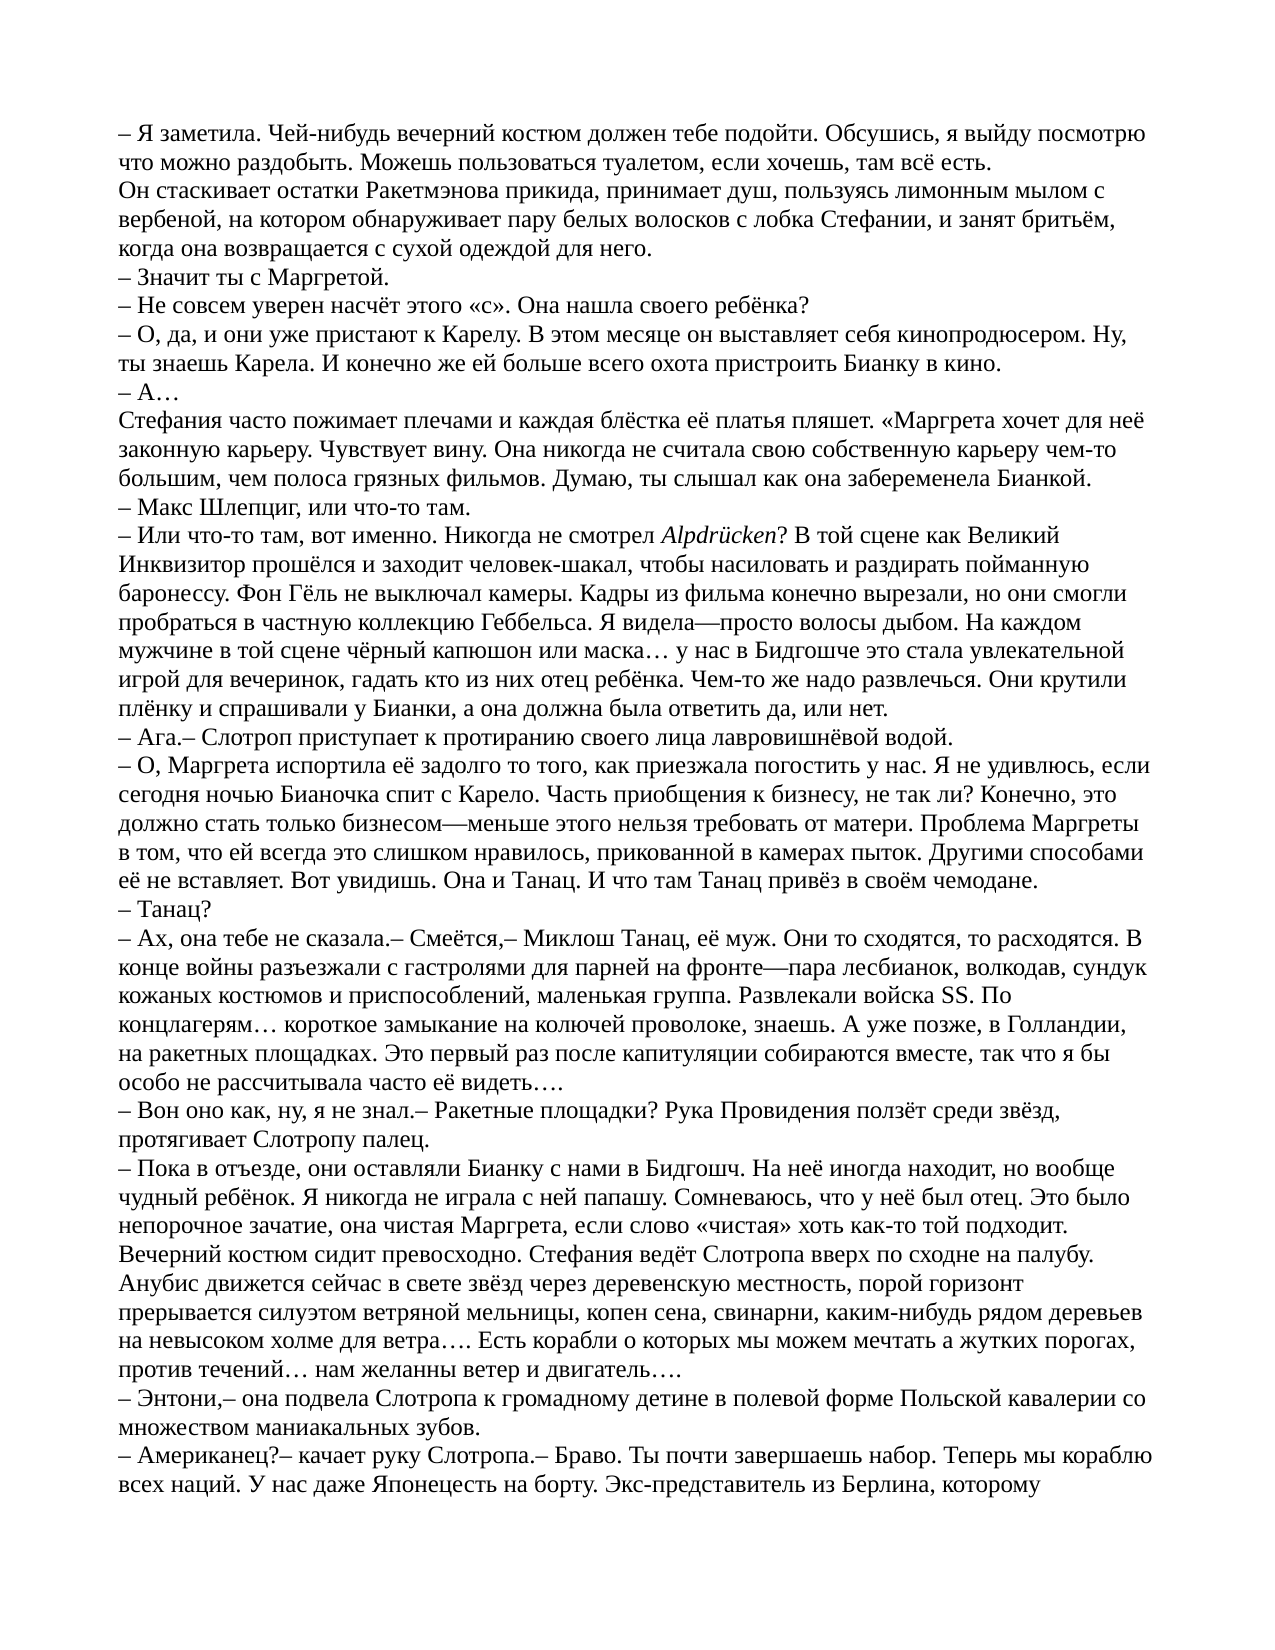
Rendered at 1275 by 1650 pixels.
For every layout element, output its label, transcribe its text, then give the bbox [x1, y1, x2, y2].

text – Американец?– качает руку Слотропа.– Браво. Ты почти завершаешь набор. Теперь мы кораблю всех наций. У нас даже Японецесть на борту. Экс-представитель из Берлина, которому [118, 1441, 1157, 1498]
text – Макс Шлепциг, или что-то там. [118, 492, 1157, 521]
text – Энтони,– она подвела Слотропа к громадному детине в полевой форме Польской кавалерии со множеством маниакальных зубов. [118, 1383, 1157, 1441]
text – Значит ты с Маргретой. [118, 262, 1157, 291]
text – Вон оно как, ну, я не знал.– Ракетные площадки? Рука Провидения ползёт среди звёзд, протягивает Слотропу палец. [118, 1096, 1157, 1153]
text – О, Маргрета испортила её задолго то того, как приезжала погостить у нас. Я не удивлюсь, если сегодня ночью Бианочка спит с Карело. Часть приобщения к бизнесу, не так ли? Конечно, это должно стать только бизнесом—меньше этого нельзя требовать от матери. Проблема Маргреты в том, что ей всегда это слишком нравилось, прикованной в камерах пыток. Другими способами её не вставляет. Вот увидишь. Она и Танац. И что там Танац привёз в своём чемодане. [118, 751, 1157, 894]
text – Пока в отъезде, они оставляли Бианку с нами в Бидгошч. На неё иногда находит, но вообще чудный ребёнок. Я никогда не играла с ней папашу. Сомневаюсь, что у неё был отец. Это было непорочное зачатие, она чистая Маргрета, если слово «чистая» хоть как-то той подходит. [118, 1153, 1157, 1239]
text – А… [118, 377, 1157, 406]
text Он стаскивает остатки Ракетмэнова прикида, принимает душ, пользуясь лимонным мылом с вербеной, на котором обнаруживает пару белых волосков с лобка Стефании, и занят бритьём, когда она возвращается с сухой одеждой для него. [118, 176, 1157, 262]
text – О, да, и они уже пристают к Карелу. В этом месяце он выставляет себя кинопродюсером. Ну, ты знаешь Карела. И конечно же ей больше всего охота пристроить Бианку в кино. [118, 319, 1157, 377]
text – Я заметила. Чей-нибудь вечерний костюм должен тебе подойти. Обсушись, я выйду посмотрю что можно раздобыть. Можешь пользоваться туалетом, если хочешь, там всё есть. [118, 118, 1157, 176]
text – Ах, она тебе не сказала.– Смеётся,– Миклош Танац, её муж. Они то сходятся, то расходятся. В конце войны разъезжали с гастролями для парней на фронте—пара лесбианок, волкодав, сундук кожаных костюмов и приспособлений, маленькая группа. Развлекали войска SS. По концлагерям… короткое замыкание на колючей проволоке, знаешь. А уже позже, в Голландии, на ракетных площадках. Это первый раз после капитуляции собираются вместе, так что я бы особо не рассчитывала часто её видеть…. [118, 923, 1157, 1096]
text – Ага.– Слотроп приступает к протиранию своего лица лавровишнёвой водой. [118, 722, 1157, 751]
text – Не совсем уверен насчёт этого «с». Она нашла своего ребёнка? [118, 291, 1157, 319]
text – Танац? [118, 894, 1157, 923]
text – Или что-то там, вот именно. Никогда не смотрел Alpdrücken? В той сцене как Великий Инквизитор прошёлся и заходит человек-шакал, чтобы насиловать и раздирать пойманную баронессу. Фон Гёль не выключал камеры. Кадры из фильма конечно вырезали, но они смогли пробраться в частную коллекцию Геббельса. Я видела—просто волосы дыбом. На каждом мужчине в той сцене чёрный капюшон или маска… у нас в Бидгошче это стала увлекательной игрой для вечеринок, гадать кто из них отец ребёнка. Чем-то же надо развлечься. Они крутили плёнку и спрашивали у Бианки, а она должна была ответить да, или нет. [118, 521, 1157, 722]
text Стефания часто пожимает плечами и каждая блёстка её платья пляшет. «Маргрета хочет для неё законную карьеру. Чувствует вину. Она никогда не считала свою собственную карьеру чем-то большим, чем полоса грязных фильмов. Думаю, ты слышал как она забеременела Бианкой. [118, 406, 1157, 492]
text Вечерний костюм сидит превосходно. Стефания ведёт Слотропа вверх по сходне на палубу. Анубис движется сейчас в свете звёзд через деревенскую местность, порой горизонт прерывается силуэтом ветряной мельницы, копен сена, свинарни, каким-нибудь рядом деревьев на невысоком холме для ветра…. Есть корабли о которых мы можем мечтать а жутких порогах, против течений… нам желанны ветер и двигатель…. [118, 1239, 1157, 1383]
